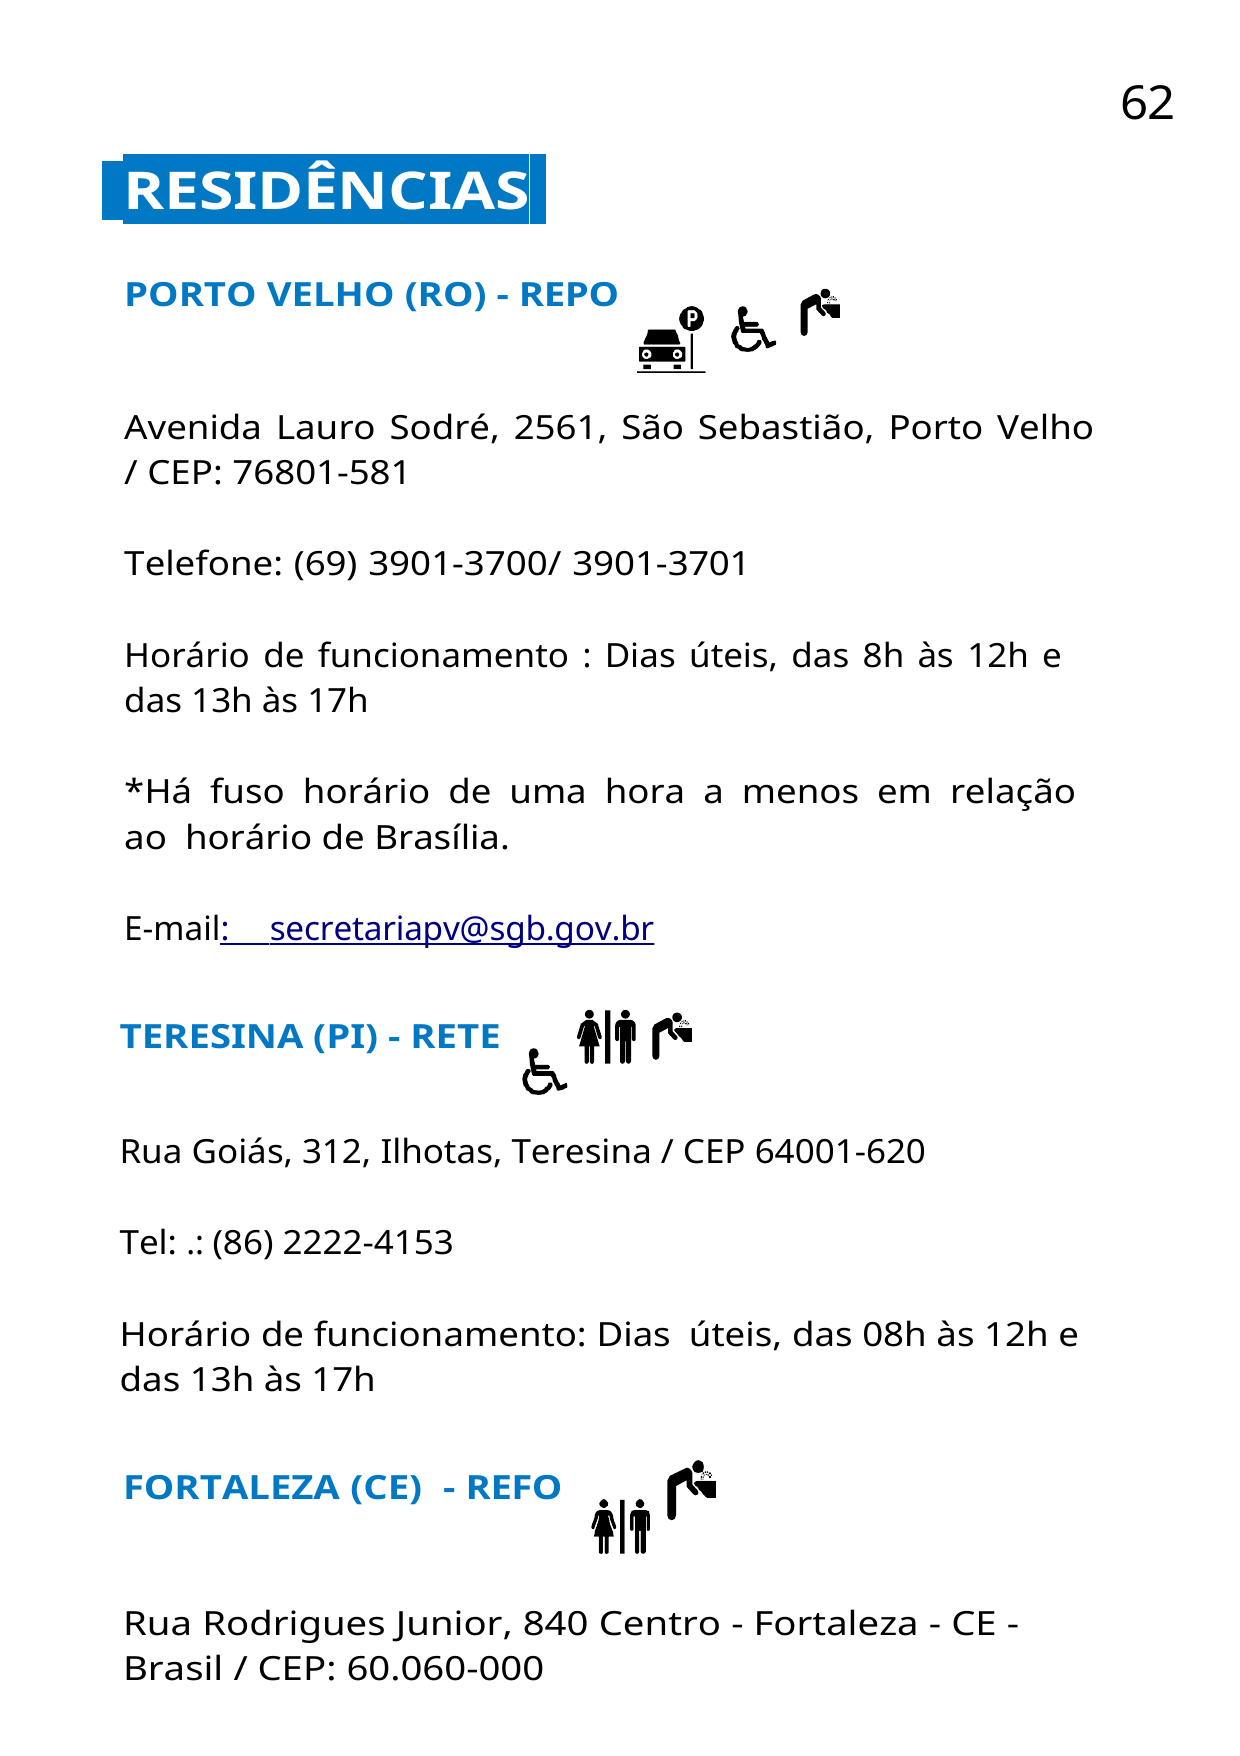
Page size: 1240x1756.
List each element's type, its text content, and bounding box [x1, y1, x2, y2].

text Telefone: (69) 3901-3700/ 3901-3701 [124, 540, 1239, 585]
subtitle PORTO VELHO (RO) - REPO [124, 271, 1239, 372]
text Horário de funcionamento : Dias úteis, das 8h às 12h e das 13h às 17h [124, 631, 1107, 722]
subtitle RESIDÊNCIAS [102, 153, 1239, 224]
text E-mail: secretariapv@sgb.gov.br [124, 904, 1239, 950]
text Rua Rodrigues Junior, 840 Centro - Fortaleza - CE - Brasil / CEP: 60.060-000 [123, 1599, 1120, 1690]
text Avenida Lauro Sodré, 2561, São Sebastião, Porto Velho / CEP: 76801-581 [124, 403, 1107, 494]
text *Há fuso horário de uma hora a menos em relação ao horário de Brasília. [124, 768, 1107, 859]
text Rua Goiás, 312, Ilhotas, Teresina / CEP 64001-620 Tel: .: (86) 2222-4153 [119, 1128, 955, 1264]
text Horário de funcionamento: Dias úteis, das 08h às 12h e das 13h às 17h [119, 1310, 1107, 1401]
subtitle FORTALEZA (CE) - REFO [123, 1464, 1239, 1553]
subtitle TERESINA (PI) - RETE [119, 1013, 1239, 1094]
